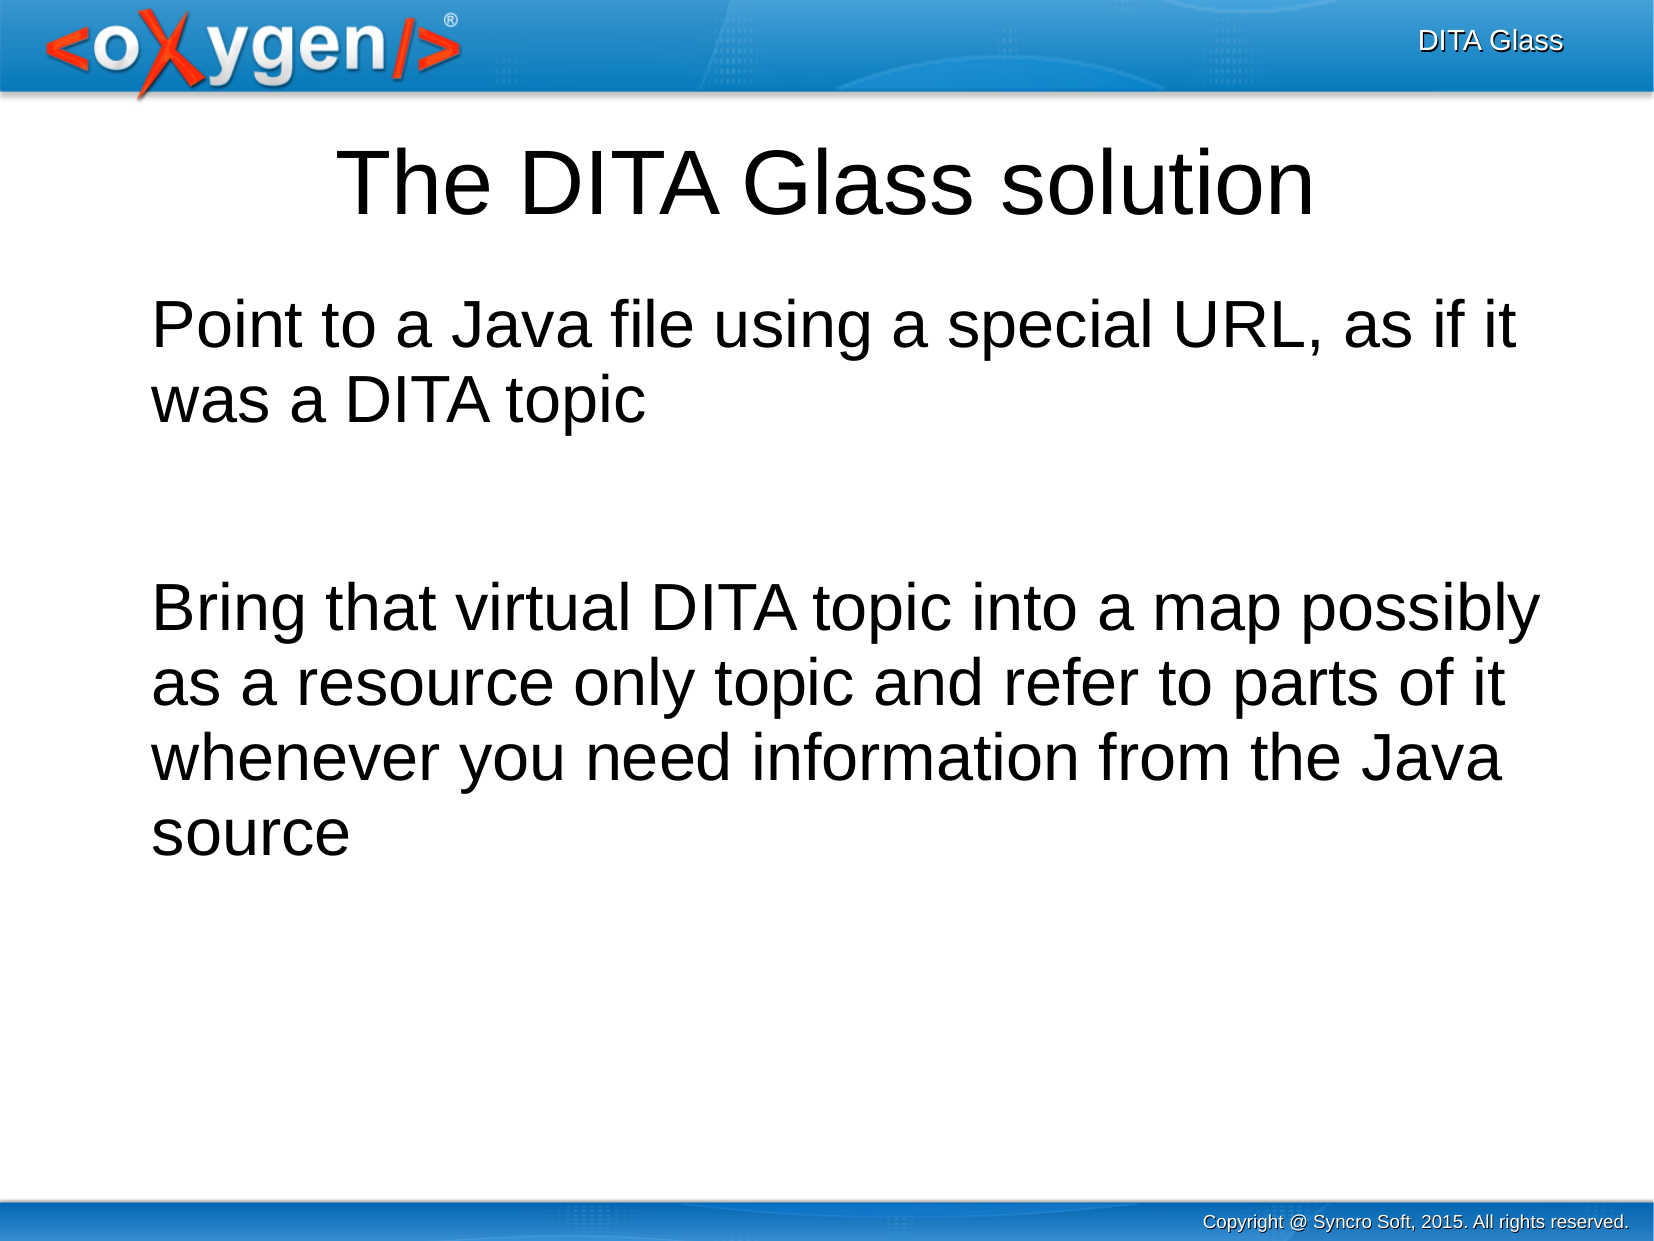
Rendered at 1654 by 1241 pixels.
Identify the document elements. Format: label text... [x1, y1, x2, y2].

picture [0, 1195, 1654, 1241]
title The DITA Glass solution [82, 78, 1571, 287]
list Point to a Java file using a special URL, as if it was a DITA topic Bring that virtual DITA topic into a map possibly as a resource only topic and refer to parts of it whenever you need information from the Java source [81, 286, 1570, 1007]
picture [0, 0, 1654, 109]
